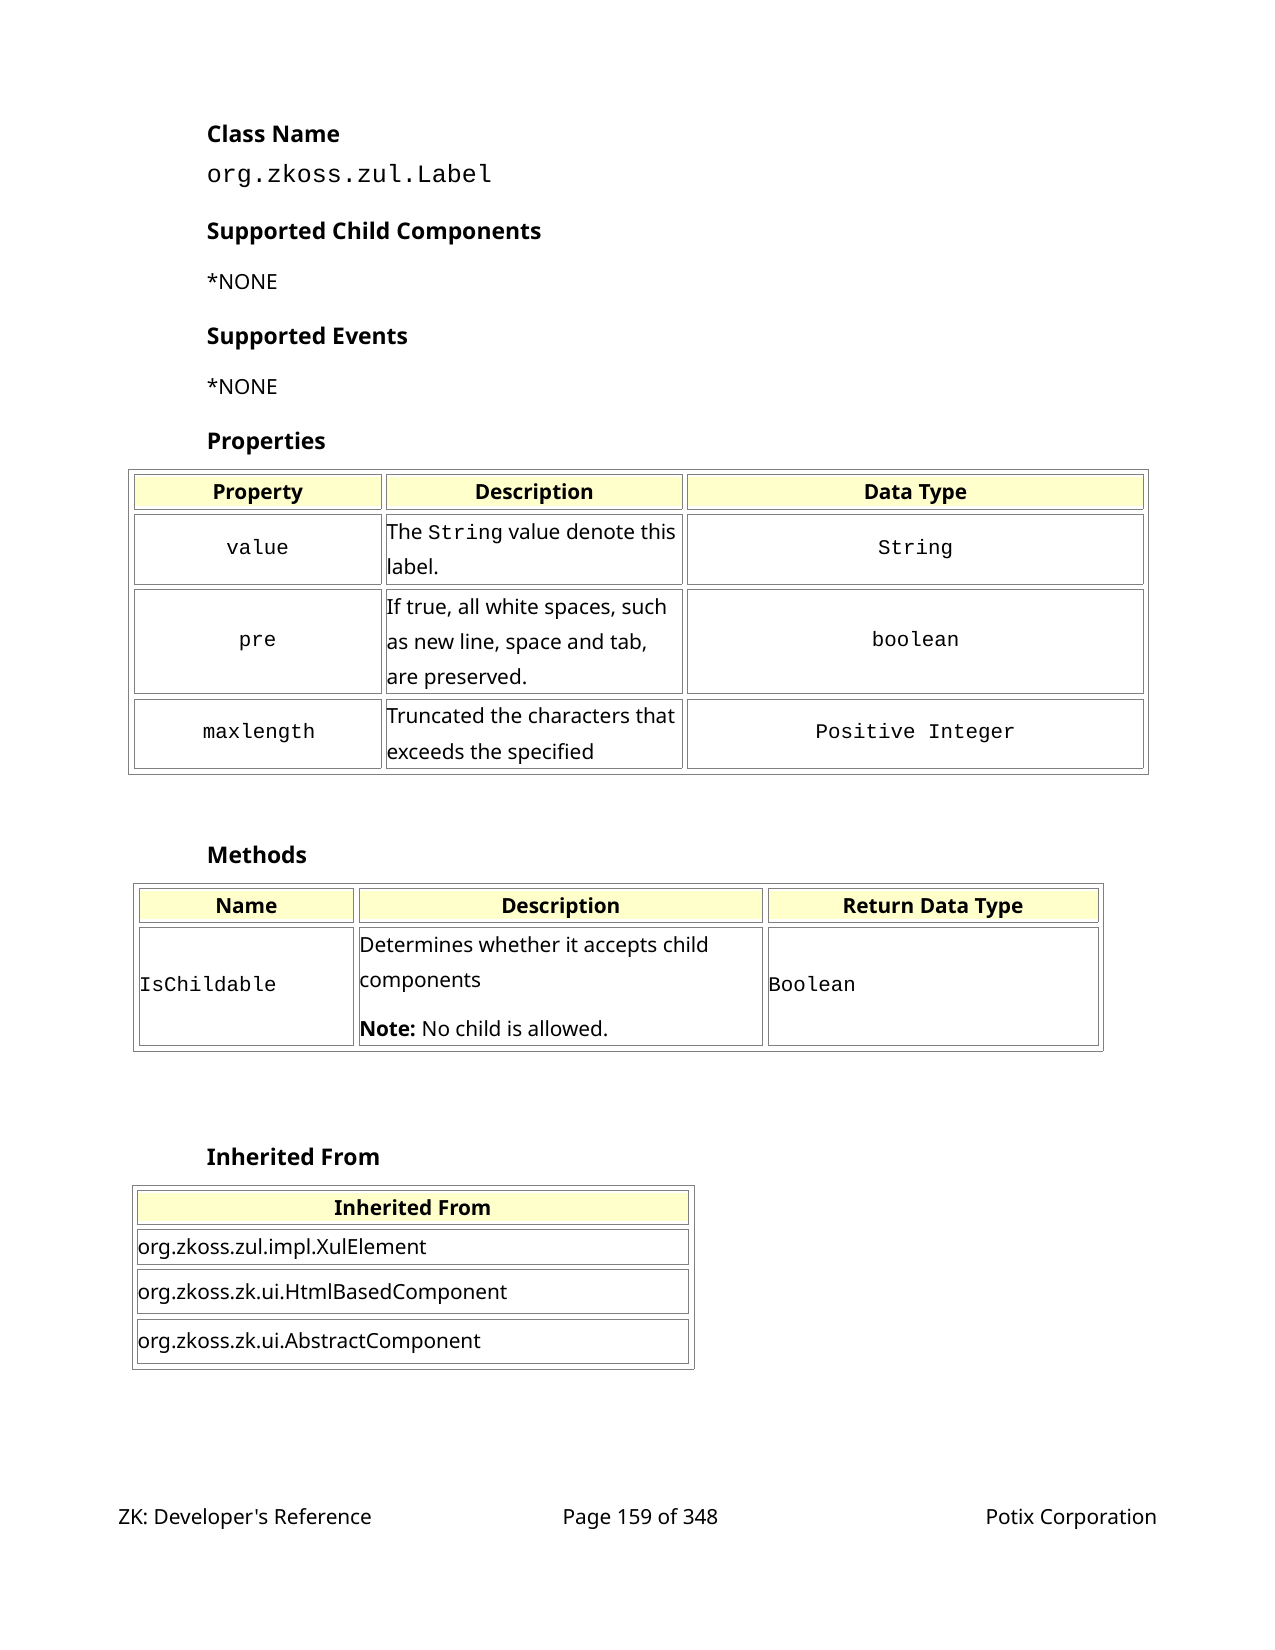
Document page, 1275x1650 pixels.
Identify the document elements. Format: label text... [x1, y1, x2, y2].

text *NONE [207, 372, 1157, 400]
table_cell IsChildable [136, 922, 356, 1045]
text *NONE [207, 267, 1157, 295]
subtitle Properties [207, 425, 1157, 456]
table_cell org.zkoss.zul.impl.XulElement [134, 1224, 691, 1263]
table_header Name [136, 884, 356, 922]
table_cell Determines whether it accepts child components Note: No child is allowed. [356, 922, 765, 1045]
subtitle Inherited From [207, 1141, 1157, 1172]
subtitle Supported Child Components [207, 215, 1157, 246]
table_cell org.zkoss.zk.ui.HtmlBasedComponent [134, 1264, 691, 1313]
table_cell maxlength [131, 693, 383, 768]
subtitle Supported Events [207, 320, 1157, 351]
table_header Inherited From [134, 1186, 691, 1224]
table_cell pre [131, 584, 383, 693]
table_header Description [384, 470, 685, 508]
table_header Data Type [685, 470, 1146, 508]
table_header Property [131, 470, 383, 508]
table_cell The String value denote this label. [384, 509, 685, 583]
subtitle Methods [207, 839, 1157, 870]
table_cell Positive Integer [685, 693, 1146, 768]
text org.zkoss.zul.Label [207, 162, 1157, 190]
table_header Description [356, 884, 765, 922]
table_cell org.zkoss.zk.ui.AbstractComponent [134, 1313, 691, 1363]
table_cell If true, all white spaces, such as new line, space and tab, are preserved. [384, 584, 685, 693]
table_header Return Data Type [765, 884, 1101, 922]
table_cell Boolean [765, 922, 1101, 1045]
table_cell Truncated the characters that exceeds the specified [384, 693, 685, 768]
table_cell value [131, 509, 383, 583]
table_cell boolean [685, 584, 1146, 693]
subtitle Class Name [207, 118, 1157, 149]
table_cell String [685, 509, 1146, 583]
